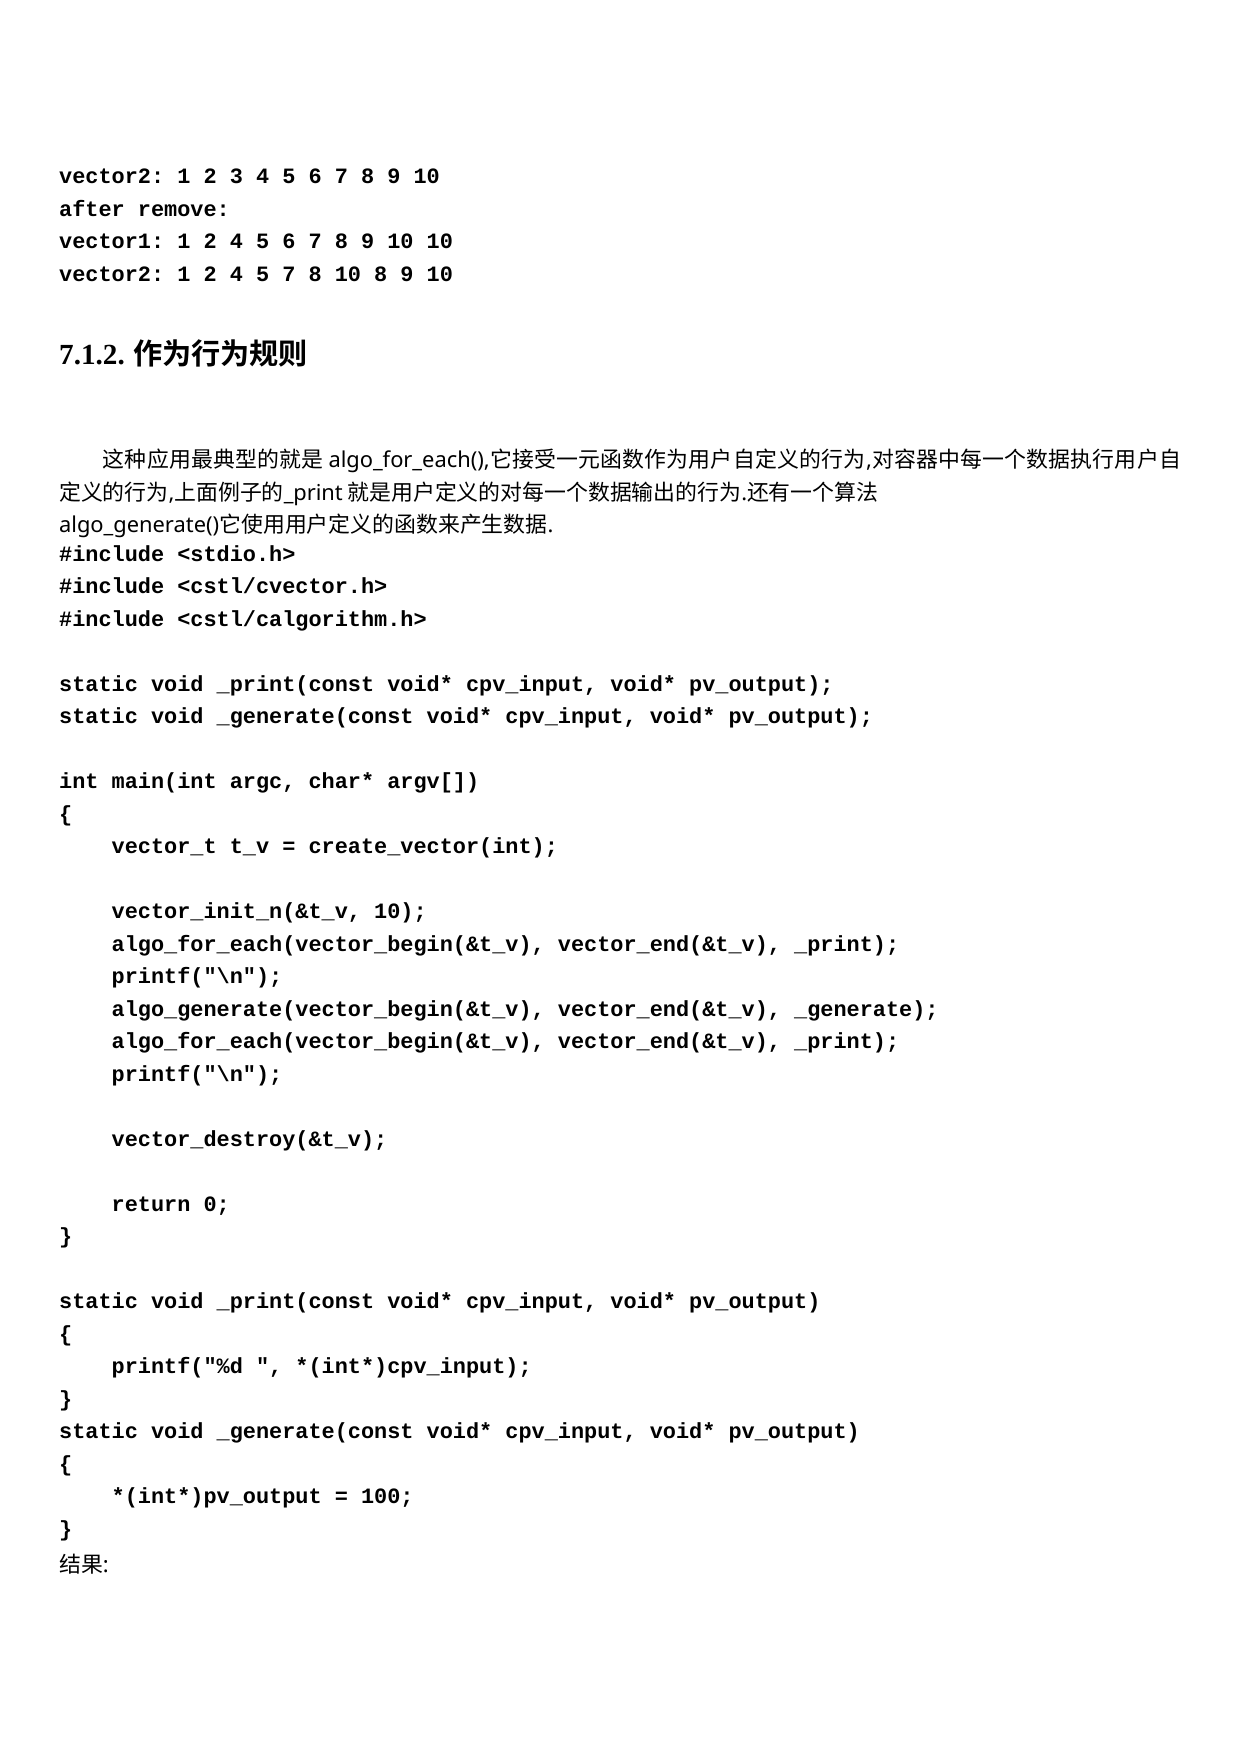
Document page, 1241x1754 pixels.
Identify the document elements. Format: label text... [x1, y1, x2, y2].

text vector_destroy(&t_v); [59, 1124, 1181, 1157]
text static void _generate(const void* cpv_input, void* pv_output); [59, 702, 1181, 734]
text 这种应用最典型的就是algo_for_each(),它接受一元函数作为用户自定义的行为,对容器中每一个数据执行用户自定义的行为,上面例子的_print就是用户定义的对每一个数据输出的行为.还有一个算法 [59, 442, 1181, 507]
text 结果: [59, 1547, 1181, 1579]
text #include <stdio.h> [59, 539, 1181, 572]
text algo_generate()它使用用户定义的函数来产生数据. [59, 507, 1181, 539]
text static void _generate(const void* cpv_input, void* pv_output) [59, 1417, 1181, 1449]
text } [59, 1222, 1181, 1254]
text after remove: [59, 194, 1181, 227]
text { [59, 1449, 1181, 1482]
text vector1: 1 2 4 5 6 7 8 9 10 10 [59, 227, 1181, 259]
text vector2: 1 2 4 5 7 8 10 8 9 10 [59, 259, 1181, 292]
text vector2: 1 2 3 4 5 6 7 8 9 10 [59, 162, 1181, 194]
text vector_t t_v = create_vector(int); [59, 832, 1181, 864]
text #include <cstl/calgorithm.h> [59, 604, 1181, 637]
text int main(int argc, char* argv[]) [59, 767, 1181, 799]
text algo_for_each(vector_begin(&t_v), vector_end(&t_v), _print); [59, 929, 1181, 962]
text static void _print(const void* cpv_input, void* pv_output) [59, 1287, 1181, 1319]
text } [59, 1384, 1181, 1417]
text *(int*)pv_output = 100; [59, 1482, 1181, 1514]
text printf("\n"); [59, 1059, 1181, 1092]
text printf("%d ", *(int*)cpv_input); [59, 1352, 1181, 1384]
text vector_init_n(&t_v, 10); [59, 897, 1181, 929]
text algo_generate(vector_begin(&t_v), vector_end(&t_v), _generate); [59, 994, 1181, 1027]
text { [59, 1319, 1181, 1352]
text return 0; [59, 1189, 1181, 1222]
subtitle 作为行为规则 [59, 319, 1181, 384]
text algo_for_each(vector_begin(&t_v), vector_end(&t_v), _print); [59, 1027, 1181, 1059]
text static void _print(const void* cpv_input, void* pv_output); [59, 669, 1181, 702]
text printf("\n"); [59, 962, 1181, 994]
text { [59, 799, 1181, 832]
text #include <cstl/cvector.h> [59, 572, 1181, 604]
text } [59, 1514, 1181, 1547]
